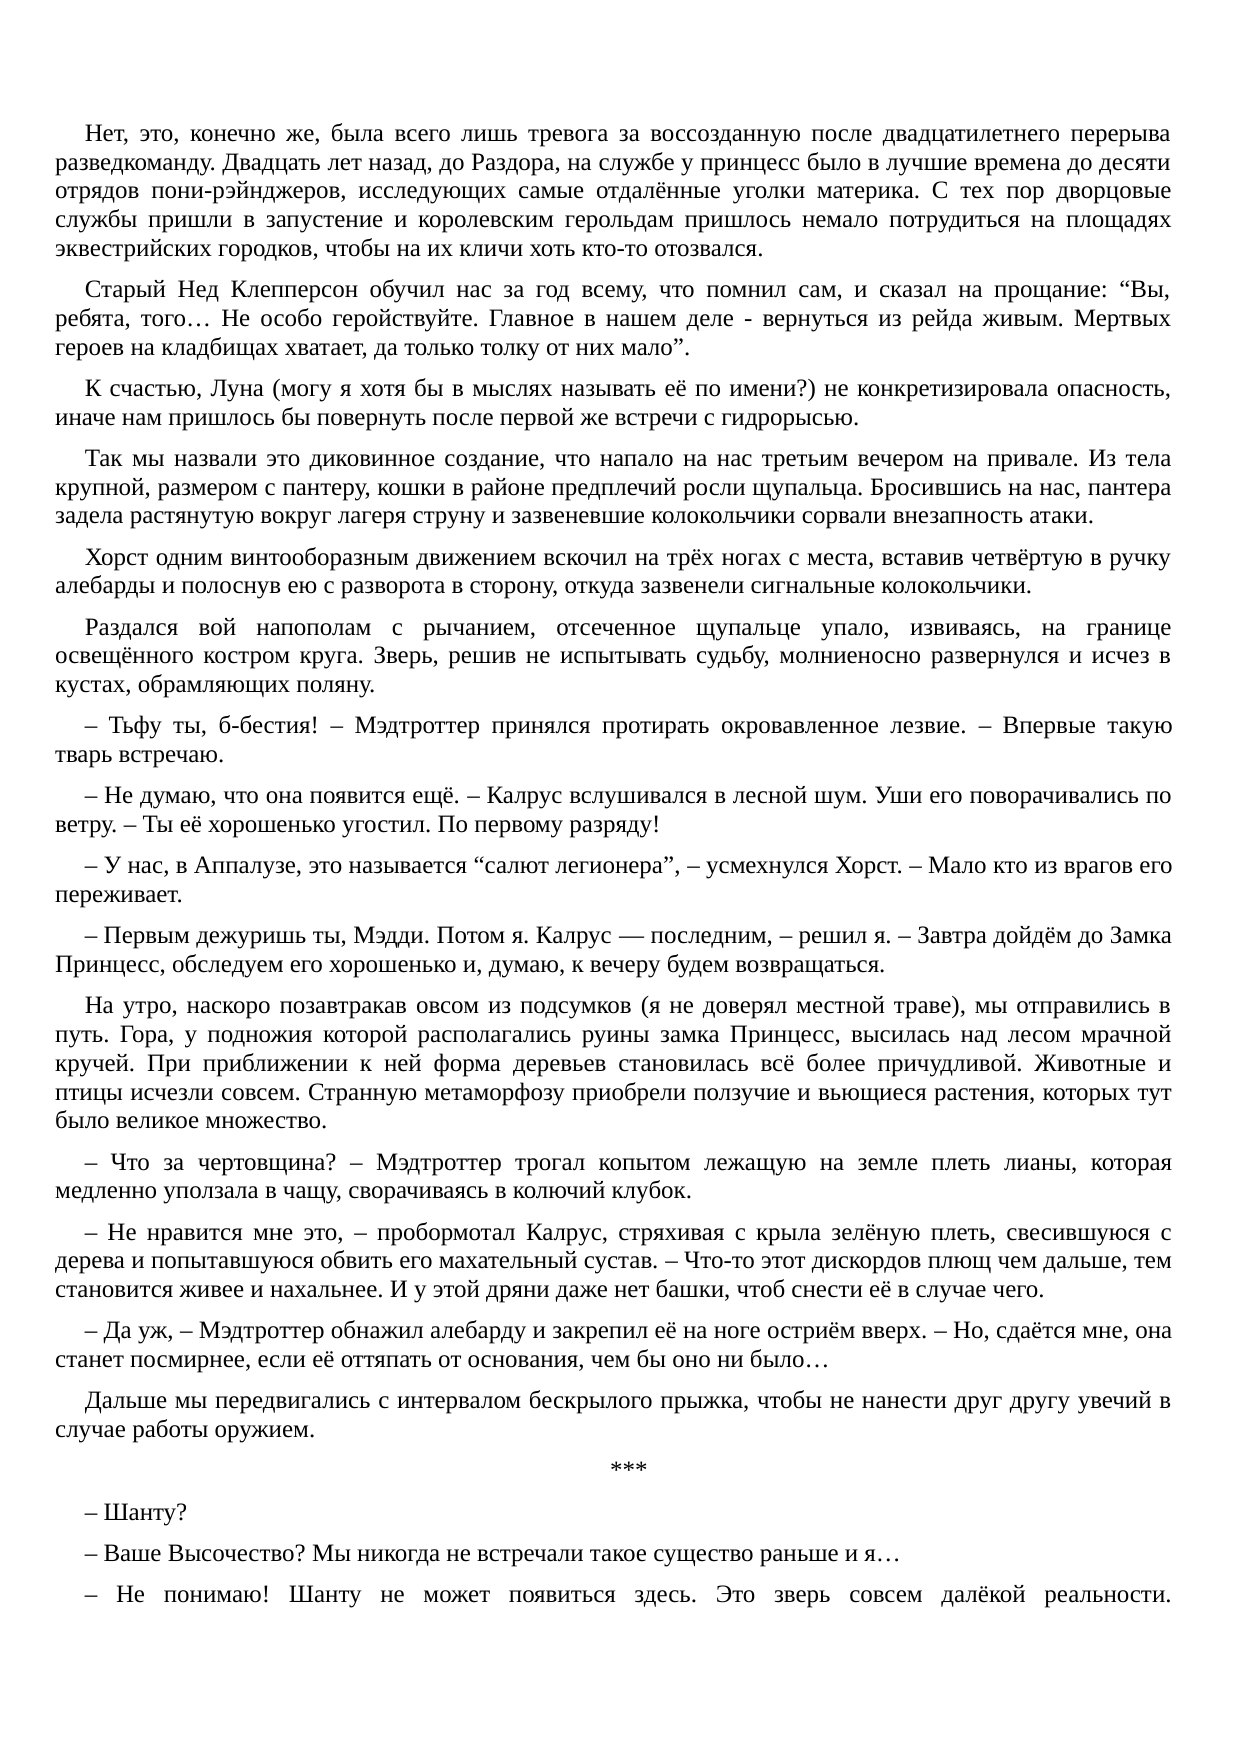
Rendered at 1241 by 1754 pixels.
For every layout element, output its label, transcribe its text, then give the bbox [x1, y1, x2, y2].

text – Тьфу ты, б-бестия! – Мэдтроттер принялся протирать окровавленное лезвие. – Впервые такую тварь встречаю. [55, 711, 1172, 768]
text – Ваше Высочество? Мы никогда не встречали такое существо раньше и я… [55, 1538, 1172, 1567]
text Нет, это, конечно же, была всего лишь тревога за воссозданную после двадцатилетнего перерыва разведкоманду. Двадцать лет назад, до Раздора, на службе у принцесс было в лучшие времена до десяти отрядов пони-рэйнджеров, исследующих самые отдалённые уголки материка. С тех пор дворцовые службы пришли в запустение и королевским герольдам пришлось немало потрудиться на площадях эквестрийских городков, чтобы на их кличи хоть кто-то отозвался. [55, 118, 1172, 262]
text Так мы назвали это диковинное создание, что напало на нас третьим вечером на привале. Из тела крупной, размером с пантеру, кошки в районе предплечий росли щупальца. Бросившись на нас, пантера задела растянутую вокруг лагеря струну и зазвеневшие колокольчики сорвали внезапность атаки. [55, 443, 1172, 529]
text На утро, наскоро позавтракав овсом из подсумков (я не доверял местной траве), мы отправились в путь. Гора, у подножия которой располагались руины замка Принцесс, высилась над лесом мрачной кручей. При приближении к ней форма деревьев становилась всё более причудливой. Животные и птицы исчезли совсем. Странную метаморфозу приобрели ползучие и вьющиеся растения, которых тут было великое множество. [55, 991, 1172, 1134]
text – Что за чертовщина? – Мэдтроттер трогал копытом лежащую на земле плеть лианы, которая медленно уползала в чащу, сворачиваясь в колючий клубок. [55, 1147, 1172, 1204]
text *** [55, 1456, 1172, 1484]
text – Не нравится мне это, – пробормотал Калрус, стряхивая с крыла зелёную плеть, свесившуюся с дерева и попытавшуюся обвить его махательный сустав. – Что-то этот дискордов плющ чем дальше, тем становится живее и нахальнее. И у этой дряни даже нет башки, чтоб снести её в случае чего. [55, 1217, 1172, 1303]
text – Не понимаю! Шанту не может появиться здесь. Это зверь совсем далёкой реальности. [55, 1579, 1172, 1608]
text – У нас, в Аппалузе, это называется “салют легионера”, – усмехнулся Хорст. – Мало кто из врагов его переживает. [55, 851, 1172, 908]
text К счастью, Луна (могу я хотя бы в мыслях называть её по имени?) не конкретизировала опасность, иначе нам пришлось бы повернуть после первой же встречи с гидрорысью. [55, 373, 1172, 431]
text Хорст одним винтооборазным движением вскочил на трёх ногах с места, вставив четвёртую в ручку алебарды и полоснув ею с разворота в сторону, откуда зазвенели сигнальные колокольчики. [55, 542, 1172, 599]
text – Да уж, – Мэдтроттер обнажил алебарду и закрепил её на ноге остриём вверх. – Но, сдаётся мне, она станет посмирнее, если её оттяпать от основания, чем бы оно ни было… [55, 1316, 1172, 1373]
text Старый Нед Клепперсон обучил нас за год всему, что помнил сам, и сказал на прощание: “Вы, ребята, того… Не особо геройствуйте. Главное в нашем деле - вернуться из рейда живым. Мертвых героев на кладбищах хватает, да только толку от них мало”. [55, 274, 1172, 361]
text Дальше мы передвигались с интервалом бескрылого прыжка, чтобы не нанести друг другу увечий в случае работы оружием. [55, 1386, 1172, 1443]
text – Шанту? [55, 1497, 1172, 1526]
text – Первым дежуришь ты, Мэдди. Потом я. Калрус — последним, – решил я. – Завтра дойдём до Замка Принцесс, обследуем его хорошенько и, думаю, к вечеру будем возвращаться. [55, 921, 1172, 978]
text Раздался вой напополам с рычанием, отсеченное щупальце упало, извиваясь, на границе освещённого костром круга. Зверь, решив не испытывать судьбу, молниеносно развернулся и исчез в кустах, обрамляющих поляну. [55, 612, 1172, 698]
text – Не думаю, что она появится ещё. – Калрус вслушивался в лесной шум. Уши его поворачивались по ветру. – Ты её хорошенько угостил. По первому разряду! [55, 781, 1172, 838]
